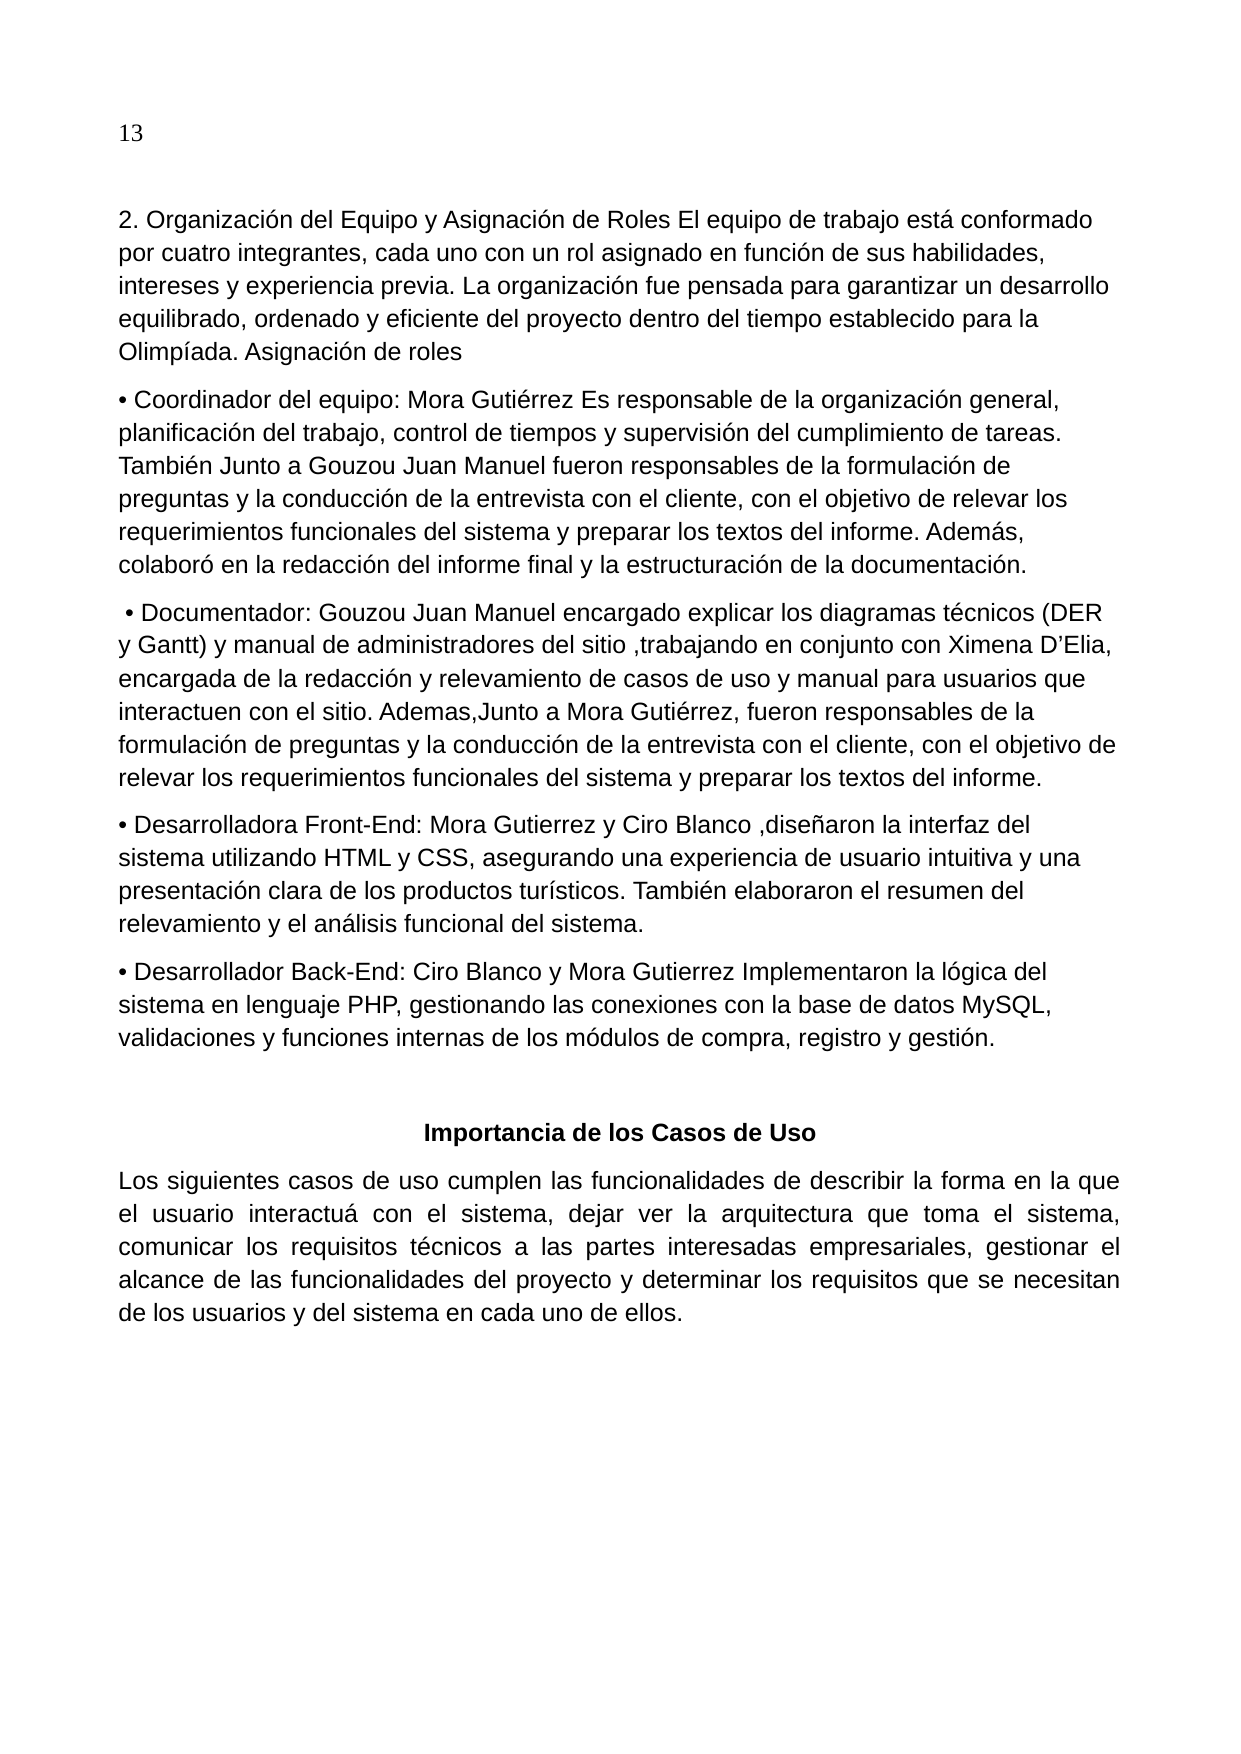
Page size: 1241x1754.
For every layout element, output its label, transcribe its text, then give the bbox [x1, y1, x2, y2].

text Los siguientes casos de uso cumplen las funcionalidades de describir la forma en la que el usuario interactuá con el sistema, dejar ver la arquitectura que toma el sistema, comunicar los requisitos técnicos a las partes interesadas empresariales, gestionar el alcance de las funcionalidades del proyecto y determinar los requisitos que se necesitan de los usuarios y del sistema en cada uno de ellos. [118, 1166, 1122, 1327]
text • Desarrolladora Front-End: Mora Gutierrez y Ciro Blanco ,diseñaron la interfaz del sistema utilizando HTML y CSS, asegurando una experiencia de usuario intuitiva y una presentación clara de los productos turísticos. También elaboraron el resumen del relevamiento y el análisis funcional del sistema. [118, 810, 1122, 938]
text 2. Organización del Equipo y Asignación de Roles El equipo de trabajo está conformado por cuatro integrantes, cada uno con un rol asignado en función de sus habilidades, intereses y experiencia previa. La organización fue pensada para garantizar un desarrollo equilibrado, ordenado y eficiente del proyecto dentro del tiempo establecido para la Olimpíada. Asignación de roles [118, 205, 1122, 366]
text • Documentador: Gouzou Juan Manuel encargado explicar los diagramas técnicos (DER y Gantt) y manual de administradores del sitio ,trabajando en conjunto con Ximena D’Elia, encargada de la redacción y relevamiento de casos de uso y manual para usuarios que interactuen con el sitio. Ademas,Junto a Mora Gutiérrez, fueron responsables de la formulación de preguntas y la conducción de la entrevista con el cliente, con el objetivo de relevar los requerimientos funcionales del sistema y preparar los textos del informe. [118, 597, 1122, 791]
text Importancia de los Casos de Uso [118, 1118, 1122, 1147]
text • Coordinador del equipo: Mora Gutiérrez Es responsable de la organización general, planificación del trabajo, control de tiempos y supervisión del cumplimiento de tareas. También Junto a Gouzou Juan Manuel fueron responsables de la formulación de preguntas y la conducción de la entrevista con el cliente, con el objetivo de relevar los requerimientos funcionales del sistema y preparar los textos del informe. Además, colaboró en la redacción del informe final y la estructuración de la documentación. [118, 385, 1122, 579]
text • Desarrollador Back-End: Ciro Blanco y Mora Gutierrez Implementaron la lógica del sistema en lenguaje PHP, gestionando las conexiones con la base de datos MySQL, validaciones y funciones internas de los módulos de compra, registro y gestión. [118, 957, 1122, 1052]
